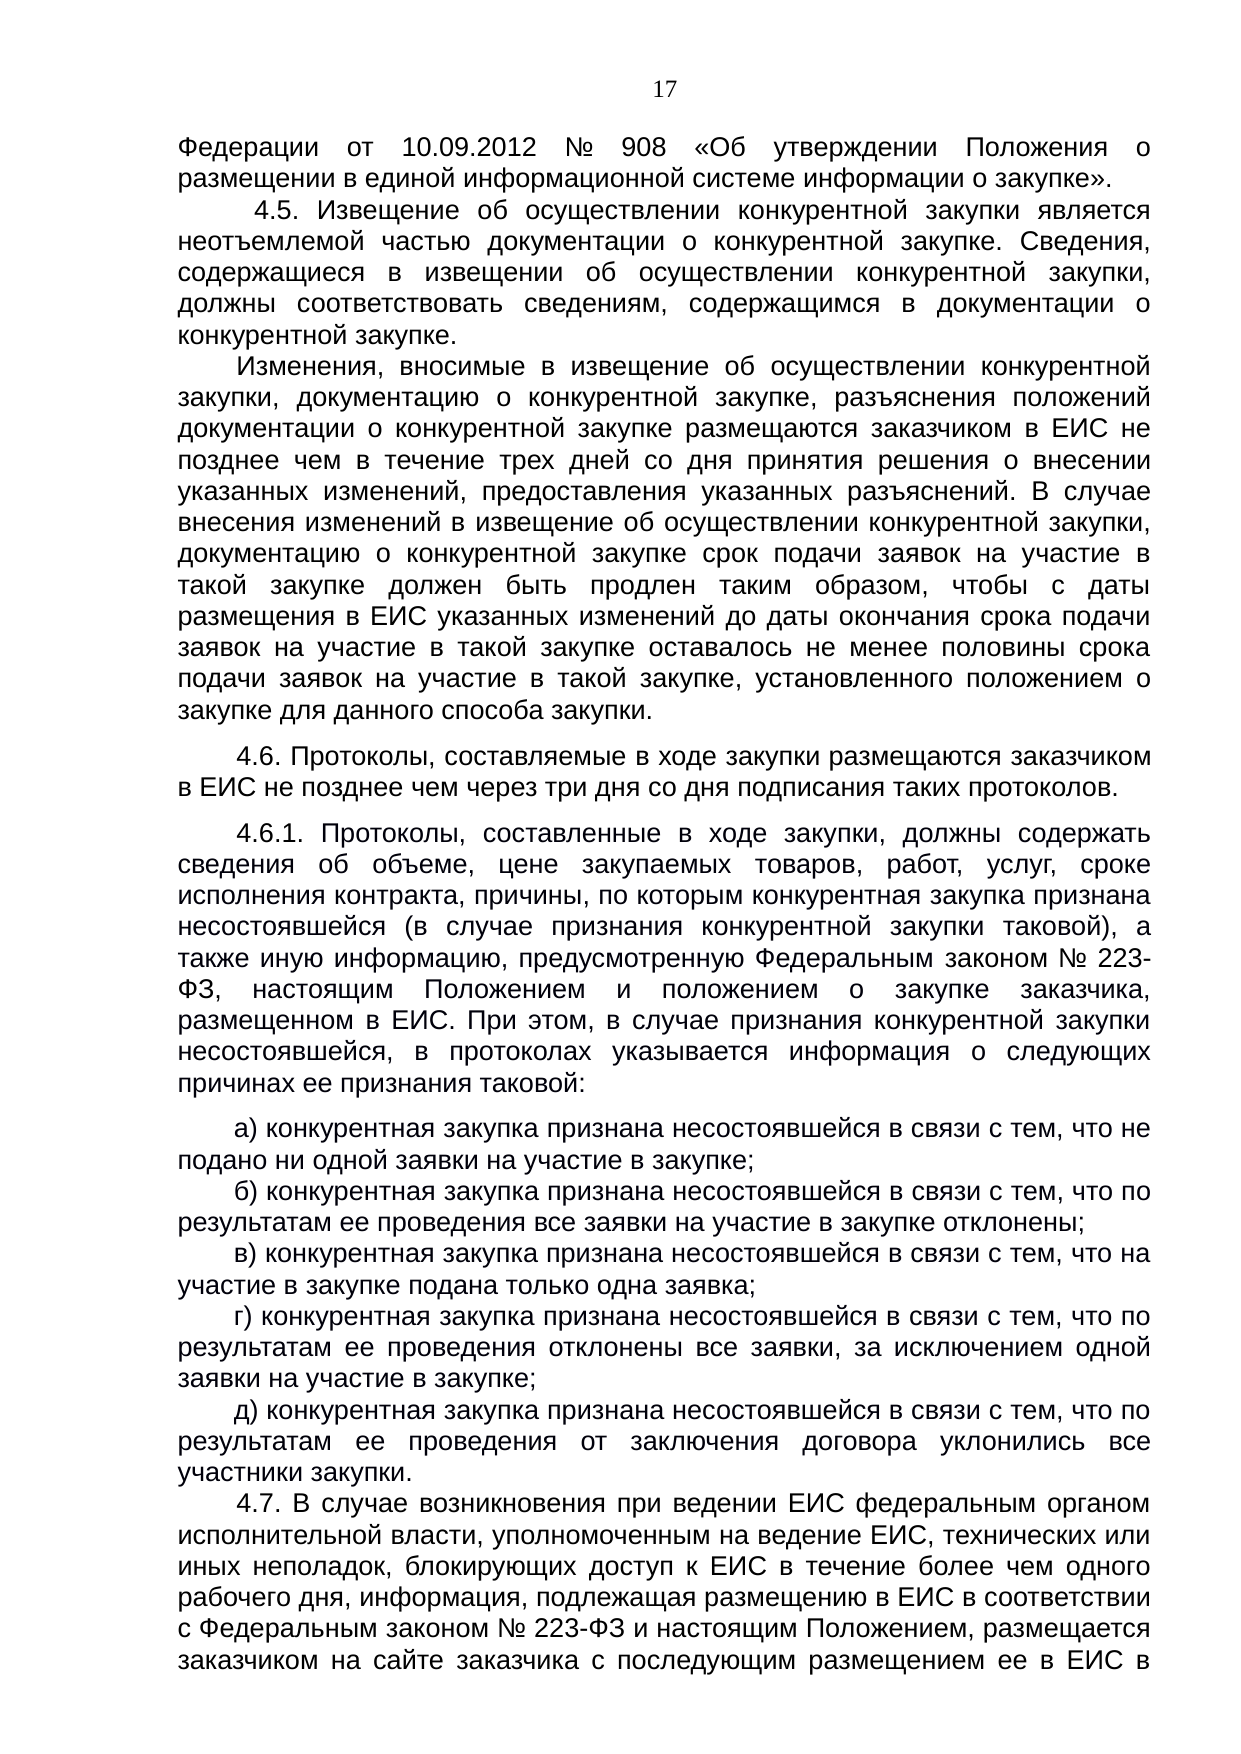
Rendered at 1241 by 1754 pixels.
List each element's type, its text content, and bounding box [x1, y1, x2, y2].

text в) конкурентная закупка признана несостоявшейся в связи с тем, что на участие в закупке подана только одна заявка; [177, 1237, 1152, 1300]
text 4.5. Извещение об осуществлении конкурентной закупки является неотъемлемой частью документации о конкурентной закупке. Сведения, содержащиеся в извещении об осуществлении конкурентной закупки, должны соответствовать сведениям, содержащимся в документации о конкурентной закупке. [177, 194, 1152, 350]
text Федерации от 10.09.2012 № 908 «Об утверждении Положения о размещении в единой информационной системе информации о закупке». [177, 131, 1152, 194]
text 4.7. В случае возникновения при ведении ЕИС федеральным органом исполнительной власти, уполномоченным на ведение ЕИС, технических или иных неполадок, блокирующих доступ к ЕИС в течение более чем одного рабочего дня, информация, подлежащая размещению в ЕИС в соответствии с Федеральным законом № 223-ФЗ и настоящим Положением, размещается заказчиком на сайте заказчика с последующим размещением ее в ЕИС в [177, 1487, 1152, 1675]
text б) конкурентная закупка признана несостоявшейся в связи с тем, что по результатам ее проведения все заявки на участие в закупке отклонены; [177, 1175, 1152, 1237]
text 4.6.1. Протоколы, составленные в ходе закупки, должны содержать сведения об объеме, цене закупаемых товаров, работ, услуг, сроке исполнения контракта, причины, по которым конкурентная закупка признана несостоявшейся (в случае признания конкурентной закупки таковой), а также иную информацию, предусмотренную Федеральным законом № 223-ФЗ, настоящим Положением и положением о закупке заказчика, размещенном в ЕИС. При этом, в случае признания конкурентной закупки несостоявшейся, в протоколах указывается информация о следующих причинах ее признания таковой: [177, 817, 1152, 1098]
text Изменения, вносимые в извещение об осуществлении конкурентной закупки, документацию о конкурентной закупке, разъяснения положений документации о конкурентной закупке размещаются заказчиком в ЕИС не позднее чем в течение трех дней со дня принятия решения о внесении указанных изменений, предоставления указанных разъяснений. В случае внесения изменений в извещение об осуществлении конкурентной закупки, документацию о конкурентной закупке срок подачи заявок на участие в такой закупке должен быть продлен таким образом, чтобы с даты размещения в ЕИС указанных изменений до даты окончания срока подачи заявок на участие в такой закупке оставалось не менее половины срока подачи заявок на участие в такой закупке, установленного положением о закупке для данного способа закупки. [177, 350, 1152, 725]
text г) конкурентная закупка признана несостоявшейся в связи с тем, что по результатам ее проведения отклонены все заявки, за исключением одной заявки на участие в закупке; [177, 1300, 1152, 1394]
text а) конкурентная закупка признана несостоявшейся в связи с тем, что не подано ни одной заявки на участие в закупке; [177, 1112, 1152, 1175]
text д) конкурентная закупка признана несостоявшейся в связи с тем, что по результатам ее проведения от заключения договора уклонились все участники закупки. [177, 1394, 1152, 1487]
text 4.6. Протоколы, составляемые в ходе закупки размещаются заказчиком в ЕИС не позднее чем через три дня со дня подписания таких протоколов. [177, 739, 1152, 802]
